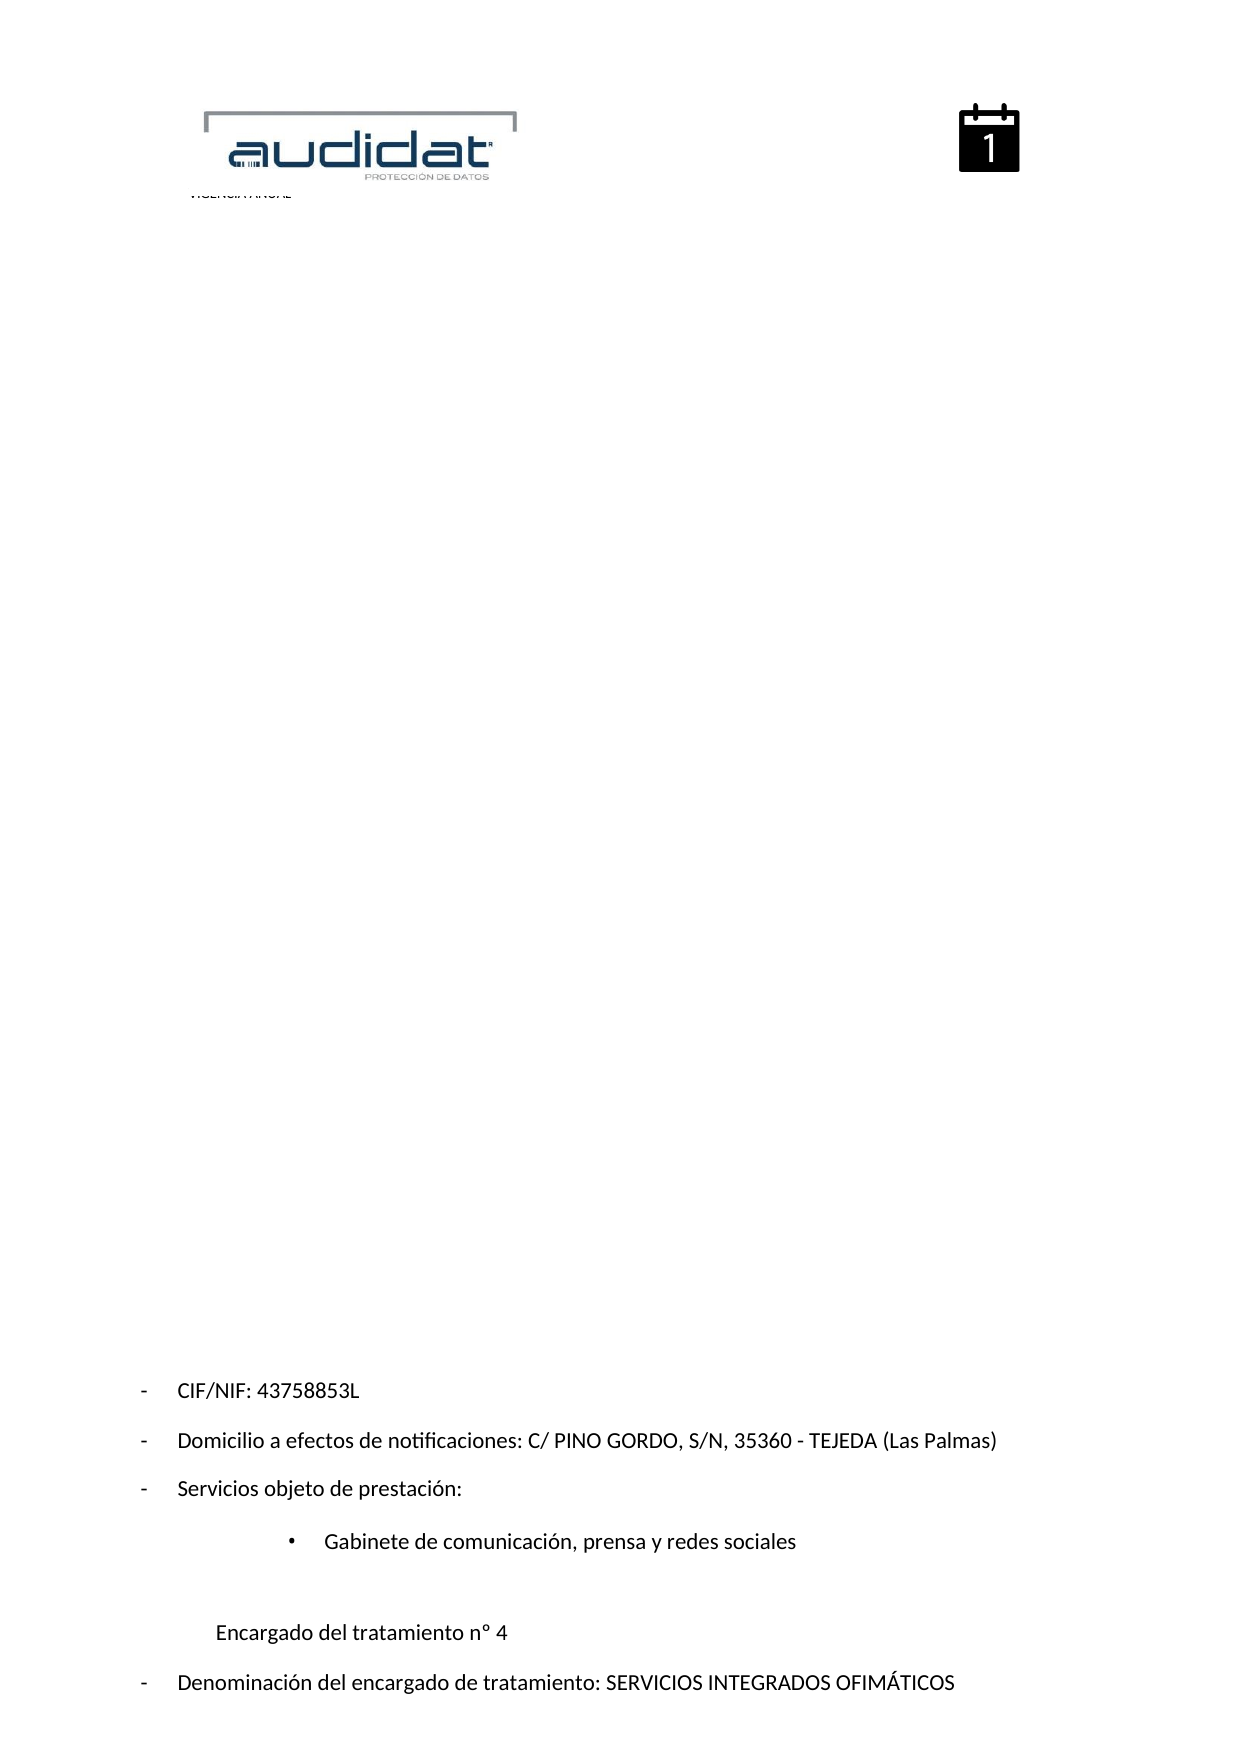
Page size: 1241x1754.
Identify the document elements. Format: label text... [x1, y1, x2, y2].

text • Gabinete de comunicación, prensa y redes sociales [177, 1525, 1063, 1556]
subtitle Encargado del tratamiento nº 4 [216, 1618, 1063, 1647]
list Servicios objeto de prestación: [140, 1474, 1063, 1502]
list CIF/NIF: 43758853L [140, 1376, 1063, 1404]
list Denominación del encargado de tratamiento: SERVICIOS INTEGRADOS OFIMÁTICOS [140, 1668, 1063, 1697]
list Domicilio a efectos de notificaciones: C/ PINO GORDO, S/N, 35360 - TEJEDA (Las Palmas) [140, 1426, 1063, 1454]
